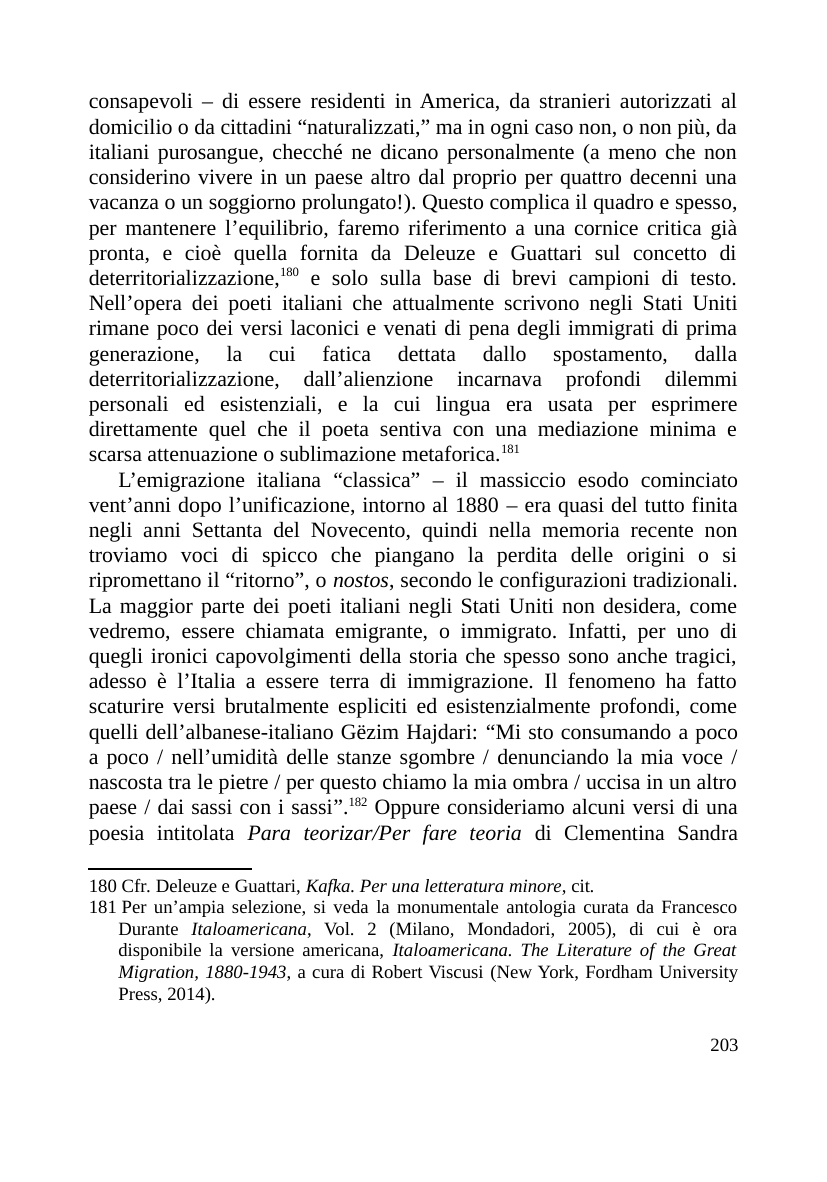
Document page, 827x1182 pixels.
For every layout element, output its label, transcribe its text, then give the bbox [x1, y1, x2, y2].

text L’emigrazione italiana “classica” – il massiccio esodo cominciato vent’anni dopo l’unificazione, intorno al 1880 – era quasi del tutto finita negli anni Settanta del Novecento, quindi nella memoria recente non troviamo voci di spicco che piangano la perdita delle origini o si ripromettano il “ritorno”, o nostos, secondo le configurazioni tradizionali. La maggior parte dei poeti italiani negli Stati Uniti non desidera, come vedremo, essere chiamata emigrante, o immigrato. Infatti, per uno di quegli ironici capovolgimenti della storia che spesso sono anche tragici, adesso è l’Italia a essere terra di immigrazione. Il fenomeno ha fatto scaturire versi brutalmente espliciti ed esistenzialmente profondi, come quelli dell’albanese-italiano Gëzim Hajdari: “Mi sto consumando a poco a poco / nell’umidità delle stanze sgombre / denunciando la mia voce / nascosta tra le pietre / per questo chiamo la mia ombra / uccisa in un altro paese / dai sassi con i sassi”. Oppure consideriamo alcuni versi di una poesia intitolata Para teorizar/Per fare teoria di Clementina Sandra [88, 467, 738, 845]
text consapevoli – di essere residenti in America, da stranieri autorizzati al domicilio o da cittadini “naturalizzati,” ma in ogni caso non, o non più, da italiani purosangue, checché ne dicano personalmente (a meno che non considerino vivere in un paese altro dal proprio per quattro decenni una vacanza o un soggiorno prolungato!). Questo complica il quadro e spesso, per mantenere l’equilibrio, faremo riferimento a una cornice critica già pronta, e cioè quella fornita da Deleuze e Guattari sul concetto di deterritorializzazione, e solo sulla base di brevi campioni di testo. Nell’opera dei poeti italiani che attualmente scrivono negli Stati Uniti rimane poco dei versi laconici e venati di pena degli immigrati di prima generazione, la cui fatica dettata dallo spostamento, dalla deterritorializzazione, dall’alienzione incarnava profondi dilemmi personali ed esistenziali, e la cui lingua era usata per esprimere direttamente quel che il poeta sentiva con una mediazione minima e scarsa attenuazione o sublimazione metaforica. [88, 88, 738, 467]
text Per un’ampia selezione, si veda la monumentale antologia curata da Francesco Durante Italoamericana, Vol. 2 (Milano, Mondadori, 2005), di cui è ora disponibile la versione americana, Italoamericana. The Literature of the Great Migration, 1880-1943, a cura di Robert Viscusi (New York, Fordham University Press, 2014). [88, 896, 738, 1004]
text Cfr. Deleuze e Guattari, Kafka. Per una letteratura minore, cit. [88, 875, 738, 896]
